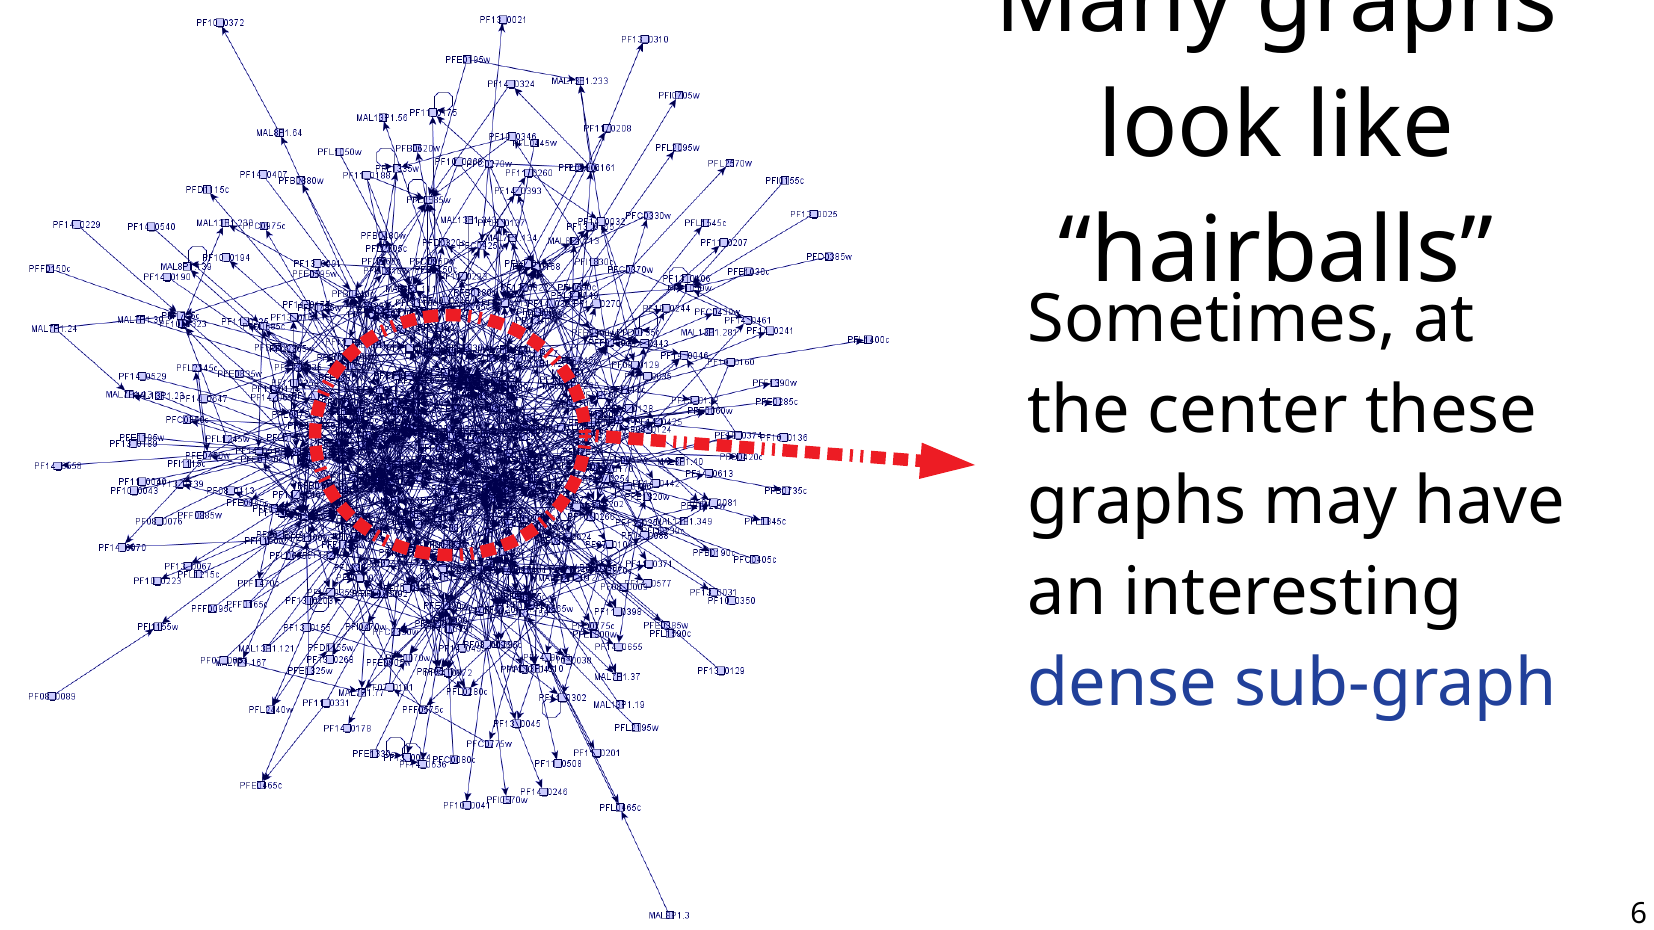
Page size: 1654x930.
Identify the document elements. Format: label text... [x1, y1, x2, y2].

title Many graphs look like “hairballs” [901, 1, 1653, 241]
list Sometimes, at the center these graphs may have an interesting dense sub-graph [1027, 270, 1576, 811]
picture [15, 1, 901, 930]
